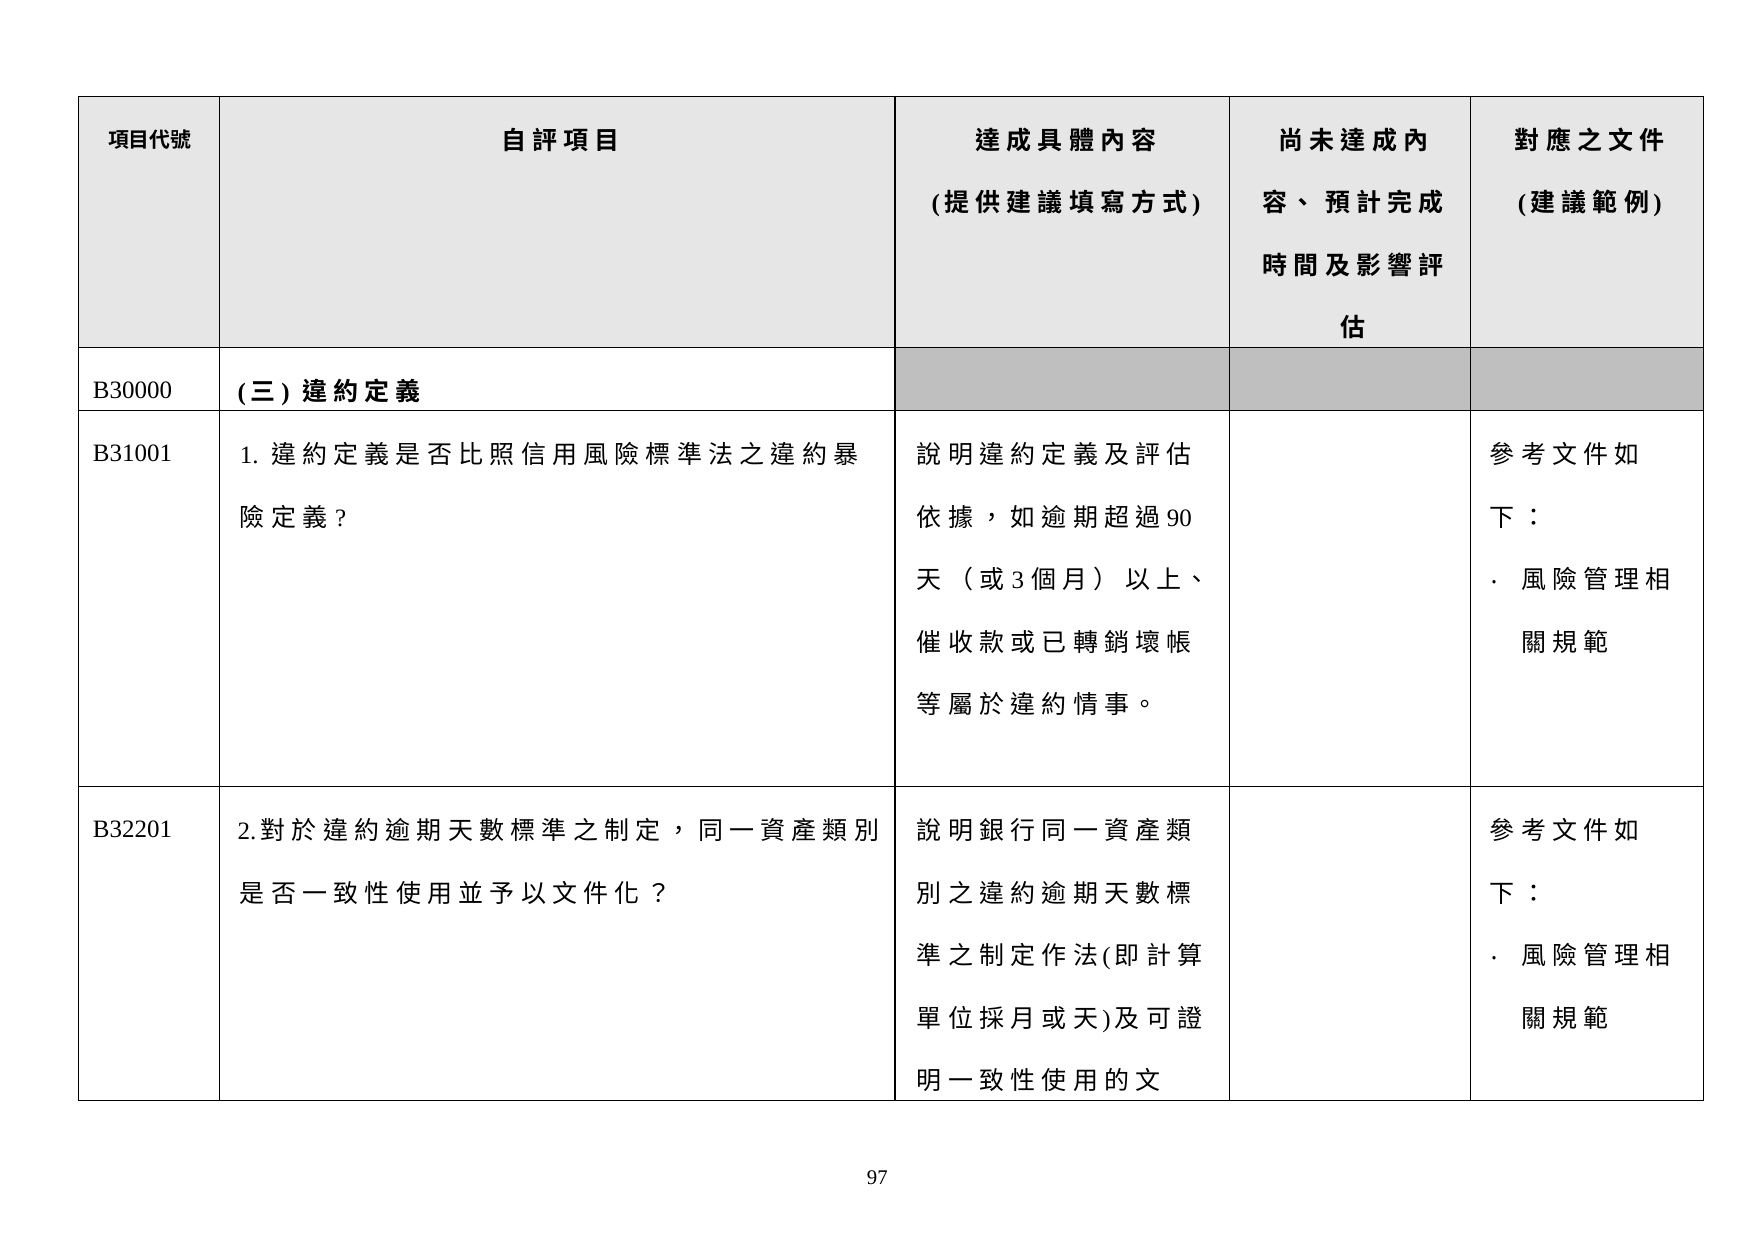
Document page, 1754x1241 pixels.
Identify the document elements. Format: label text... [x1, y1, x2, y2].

table_cell 1. 違約定義是否比照信用風險標準法之違約暴險定義? [220, 411, 894, 786]
table_cell (三) 違約定義 [220, 348, 894, 410]
table_cell 說明違約定義及評估依據，如逾期超過90天（或3個月）以上、催收款或已轉銷壞帳等屬於違約情事。 [896, 411, 1229, 786]
table_cell 2.對於違約逾期天數標準之制定，同一資產類別是否一致性使用並予以文件化？ [220, 787, 894, 1100]
table_cell 說明銀行同一資產類別之違約逾期天數標準之制定作法(即計算單位採月或天)及可證明一致性使用的文 [896, 787, 1229, 1100]
table_cell B30000 [79, 348, 219, 410]
table_cell [1230, 411, 1470, 786]
table_header 尚未達成內容、預計完成時間及影響評估 [1230, 97, 1470, 347]
table_header 對應之文件 (建議範例) [1471, 97, 1703, 347]
table_header 自評項目 [220, 97, 894, 347]
table_header 項目代號 [79, 97, 219, 347]
table_header 達成具體內容 (提供建議填寫方式) [896, 97, 1229, 347]
table_cell [1230, 787, 1470, 1100]
table_cell B31001 [79, 411, 219, 786]
table_cell [1471, 348, 1703, 410]
table_cell [896, 348, 1229, 410]
table_cell [1230, 348, 1470, 410]
table_cell 參考文件如下： 風險管理相關規範 [1471, 411, 1703, 786]
table_cell B32201 [79, 787, 219, 1100]
table_cell 參考文件如下： 風險管理相關規範 [1471, 787, 1703, 1100]
